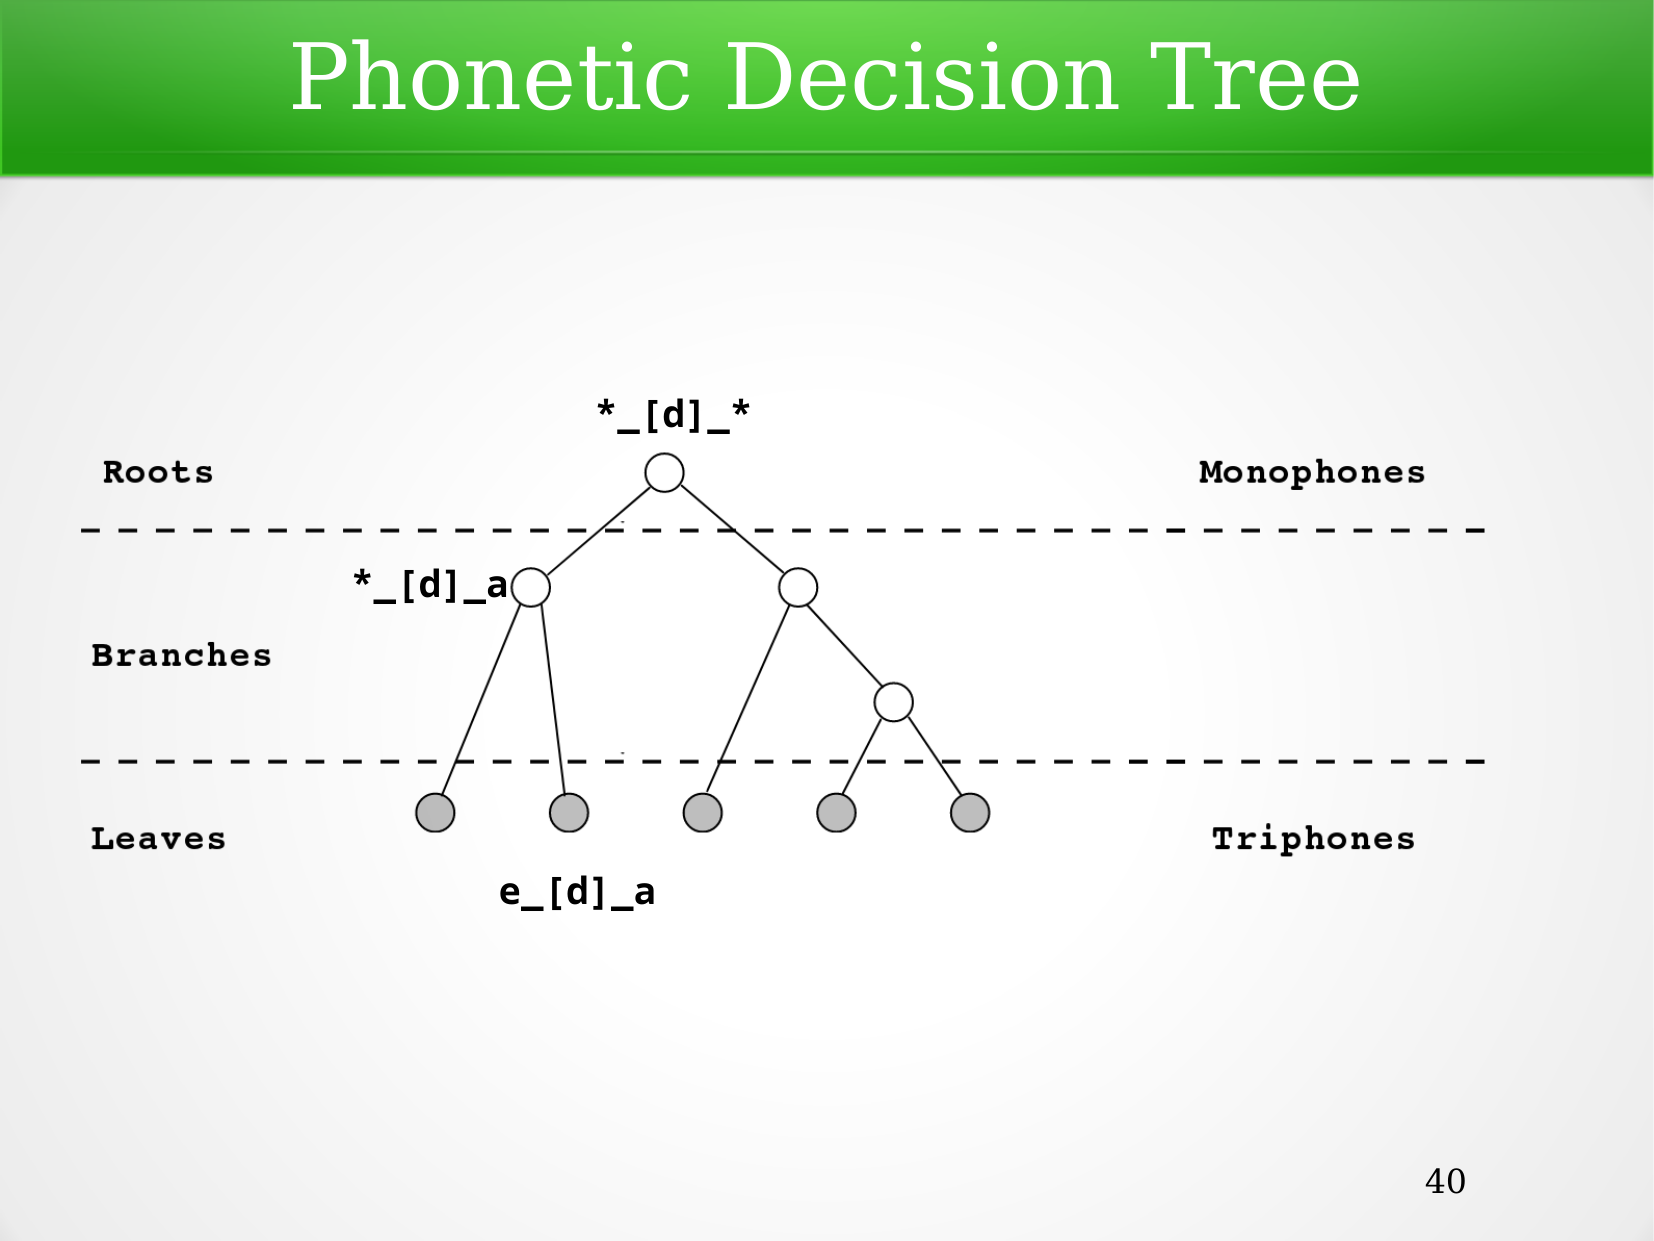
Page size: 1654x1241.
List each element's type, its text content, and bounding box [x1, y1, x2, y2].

text_box e_[d]_a [483, 857, 694, 923]
text_box *_[d]_* [580, 380, 791, 446]
text_box *_[d]_a [336, 550, 547, 616]
picture [0, 0, 1654, 1241]
title Phonetic Decision Tree [82, 11, 1571, 154]
